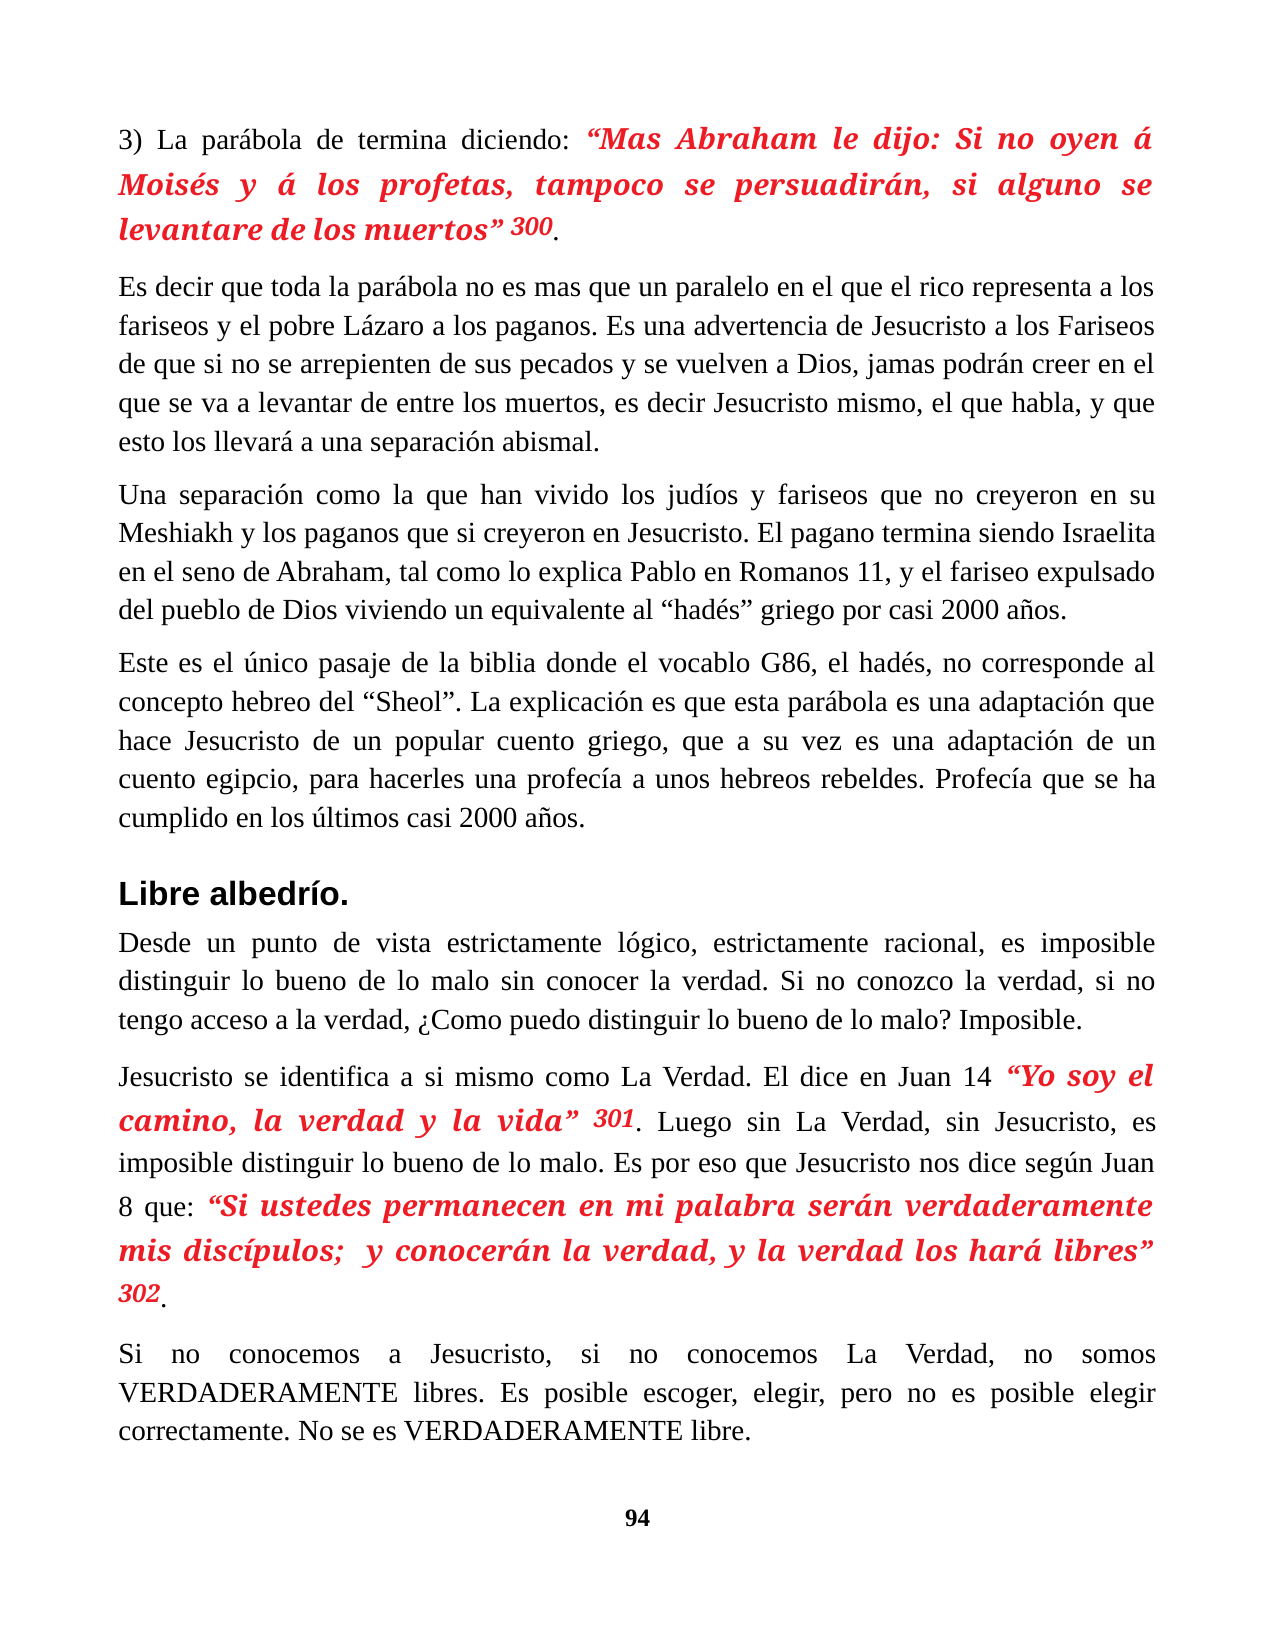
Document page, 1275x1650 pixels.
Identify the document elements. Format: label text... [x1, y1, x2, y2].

subtitle Libre albedrío. [118, 874, 1157, 912]
text Jesucristo se identifica a si mismo como La Verdad. El dice en Juan 14 “Yo soy el camino, la verdad y la vida” . Luego sin La Verdad, sin Jesucristo, es imposible distinguir lo bueno de lo malo. Es por eso que Jesucristo nos dice según Juan 8 que: “Si ustedes permanecen en mi palabra serán verdaderamente mis discípulos; y conocerán la verdad, y la verdad los hará libres” . [118, 1055, 1157, 1316]
text Una separación como la que han vivido los judíos y fariseos que no creyeron en su Meshiakh y los paganos que si creyeron en Jesucristo. El pagano termina siendo Israelita en el seno de Abraham, tal como lo explica Pablo en Romanos 11, y el fariseo expulsado del pueblo de Dios viviendo un equivalente al “hadés” griego por casi 2000 años. [118, 477, 1157, 626]
text 3) La parábola de termina diciendo: “Mas Abraham le dijo: Si no oyen á Moisés y á los profetas, tampoco se persuadirán, si alguno se levantare de los muertos” . [118, 118, 1157, 249]
text Este es el único pasaje de la biblia donde el vocablo G86, el hadés, no corresponde al concepto hebreo del “Sheol”. La explicación es que esta parábola es una adaptación que hace Jesucristo de un popular cuento griego, que a su vez es una adaptación de un cuento egipcio, para hacerles una profecía a unos hebreos rebeldes. Profecía que se ha cumplido en los últimos casi 2000 años. [118, 646, 1157, 833]
text Si no conocemos a Jesucristo, si no conocemos La Verdad, no somos VERDADERAMENTE libres. Es posible escoger, elegir, pero no es posible elegir correctamente. No se es VERDADERAMENTE libre. [118, 1336, 1157, 1447]
text Es decir que toda la parábola no es mas que un paralelo en el que el rico representa a los fariseos y el pobre Lázaro a los paganos. Es una advertencia de Jesucristo a los Fariseos de que si no se arrepienten de sus pecados y se vuelven a Dios, jamas podrán creer en el que se va a levantar de entre los muertos, es decir Jesucristo mismo, el que habla, y que esto los llevará a una separación abismal. [118, 269, 1157, 457]
text Desde un punto de vista estrictamente lógico, estrictamente racional, es imposible distinguir lo bueno de lo malo sin conocer la verdad. Si no conozco la verdad, si no tengo acceso a la verdad, ¿Como puedo distinguir lo bueno de lo malo? Imposible. [118, 925, 1157, 1036]
